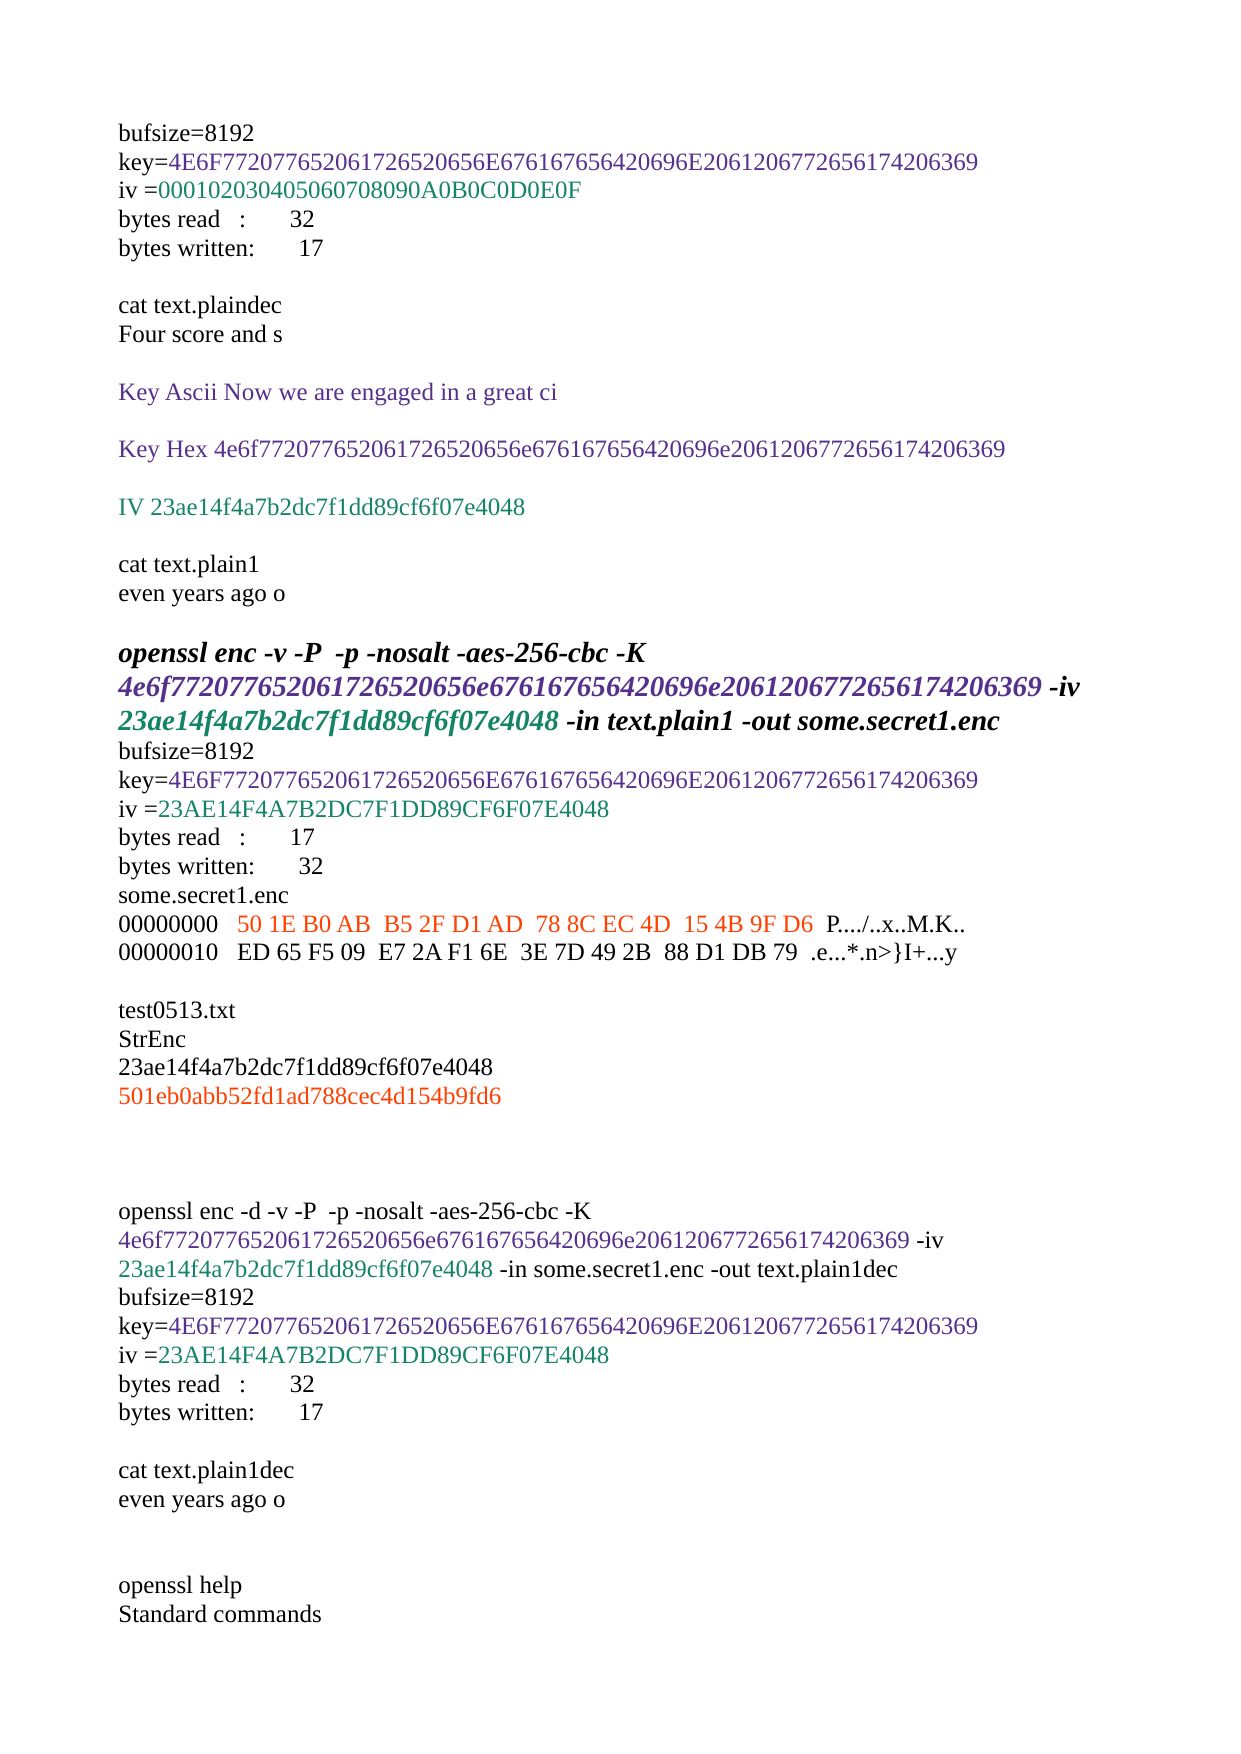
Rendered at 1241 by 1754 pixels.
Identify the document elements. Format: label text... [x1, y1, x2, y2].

text bytes written: 17 [118, 233, 1122, 262]
text openssl enc -d -v -P -p -nosalt -aes-256-cbc -K 4e6f772077652061726520656e676167656420696e2061206772656174206369 -iv 23ae14f4a7b2dc7f1dd89cf6f07e4048 -in some.secret1.enc -out text.plain1dec [118, 1196, 1122, 1282]
text bufsize=8192 [118, 1282, 1122, 1311]
text key=4E6F772077652061726520656E676167656420696E2061206772656174206369 [118, 765, 1122, 794]
text Four score and s [118, 319, 1122, 348]
text bytes written: 17 [118, 1397, 1122, 1426]
text key=4E6F772077652061726520656E676167656420696E2061206772656174206369 [118, 147, 1122, 176]
text bytes read : 32 [118, 1369, 1122, 1397]
text Standard commands [118, 1599, 1122, 1627]
text Key Ascii Now we are engaged in a great ci [118, 377, 1122, 406]
text 23ae14f4a7b2dc7f1dd89cf6f07e4048 [118, 1052, 1122, 1081]
text iv =000102030405060708090A0B0C0D0E0F [118, 176, 1122, 204]
text bytes read : 17 [118, 822, 1122, 851]
text cat text.plain1dec [118, 1455, 1122, 1484]
text some.secret1.enc [118, 880, 1122, 909]
text key=4E6F772077652061726520656E676167656420696E2061206772656174206369 [118, 1311, 1122, 1340]
text even years ago o [118, 578, 1122, 607]
text 00000010 ED 65 F5 09 E7 2A F1 6E 3E 7D 49 2B 88 D1 DB 79 .e...*.n>}I+...y [118, 937, 1122, 966]
text iv =23AE14F4A7B2DC7F1DD89CF6F07E4048 [118, 794, 1122, 822]
text 00000000 50 1E B0 AB B5 2F D1 AD 78 8C EC 4D 15 4B 9F D6 P..../..x..M.K.. [118, 909, 1122, 937]
text cat text.plaindec [118, 291, 1122, 319]
text bufsize=8192 [118, 118, 1122, 147]
text IV 23ae14f4a7b2dc7f1dd89cf6f07e4048 [118, 492, 1122, 521]
text bytes written: 32 [118, 851, 1122, 880]
text iv =23AE14F4A7B2DC7F1DD89CF6F07E4048 [118, 1340, 1122, 1369]
text StrEnc [118, 1024, 1122, 1052]
text test0513.txt [118, 995, 1122, 1024]
text openssl enc -v -P -p -nosalt -aes-256-cbc -K 4e6f772077652061726520656e676167656420696e2061206772656174206369 -iv 23ae14f4a7b2dc7f1dd89cf6f07e4048 -in text.plain1 -out some.secret1.enc [118, 636, 1122, 736]
text cat text.plain1 [118, 549, 1122, 578]
text Key Hex 4e6f772077652061726520656e676167656420696e2061206772656174206369 [118, 434, 1122, 463]
text bytes read : 32 [118, 204, 1122, 233]
text 501eb0abb52fd1ad788cec4d154b9fd6 [118, 1081, 1122, 1110]
text bufsize=8192 [118, 736, 1122, 765]
text even years ago o [118, 1484, 1122, 1512]
text openssl help [118, 1570, 1122, 1599]
